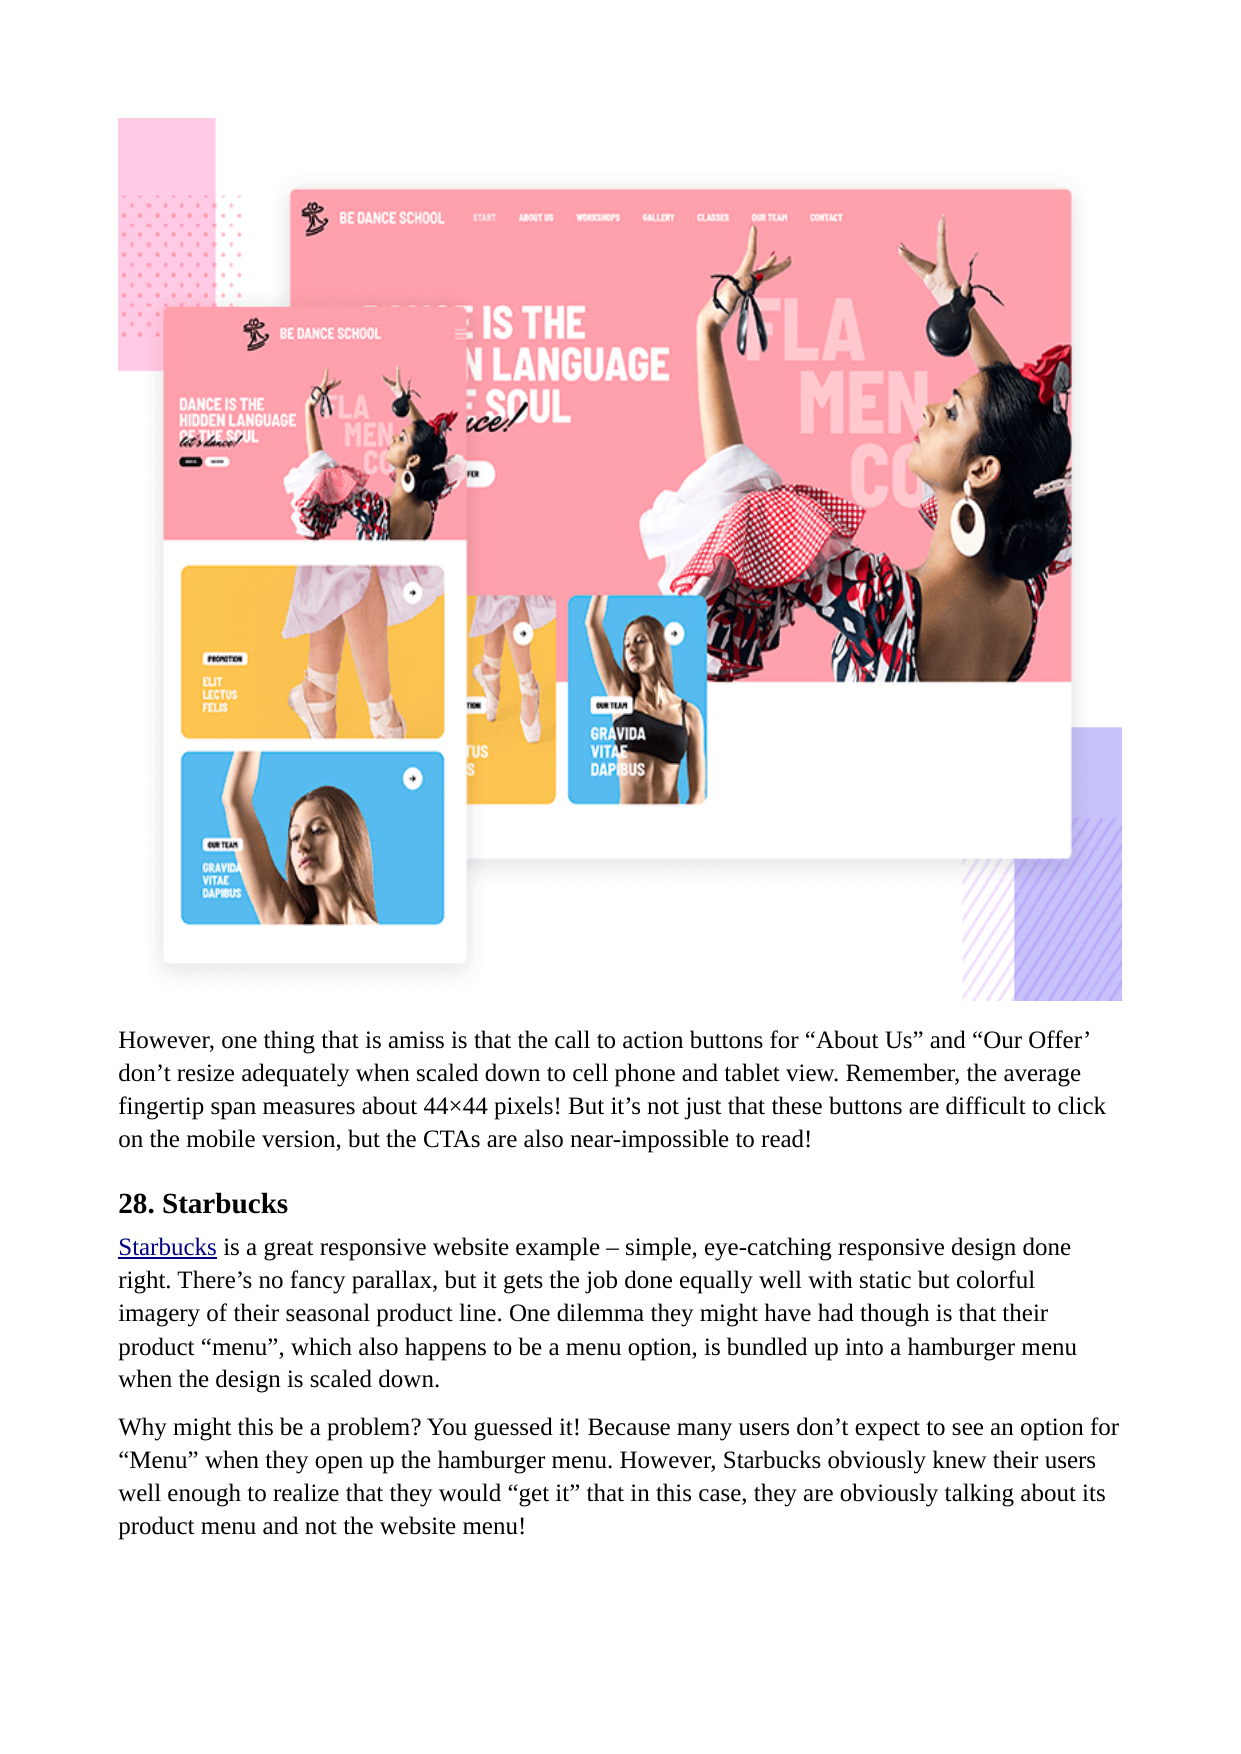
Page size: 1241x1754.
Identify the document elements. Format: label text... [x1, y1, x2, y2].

picture [118, 118, 1123, 1001]
text Why might this be a problem? You guessed it! Because many users don’t expect to see an option for “Menu” when they open up the hamburger menu. However, Starbucks obviously knew their users well enough to realize that they would “get it” that in this case, they are obviously talking about its product menu and not the website menu! [118, 1412, 1122, 1540]
subtitle 28. Starbucks [118, 1186, 1122, 1220]
text However, one thing that is amiss is that the call to action buttons for “About Us” and “Our Offer’ don’t resize adequately when scaled down to cell phone and tablet view. Remember, the average fingertip span measures about 44×44 pixels! But it’s not just that these buttons are difficult to click on the mobile version, but the CTAs are also near-impossible to read! [118, 1025, 1122, 1153]
text Starbucks is a great responsive website example – simple, eye-catching responsive design done right. There’s no fancy parallax, but it gets the job done equally well with static but colorful imagery of their seasonal product line. One dilemma they might have had though is that their product “menu”, which also happens to be a menu option, is bundled up into a hamburger menu when the design is scaled down. [118, 1232, 1122, 1393]
